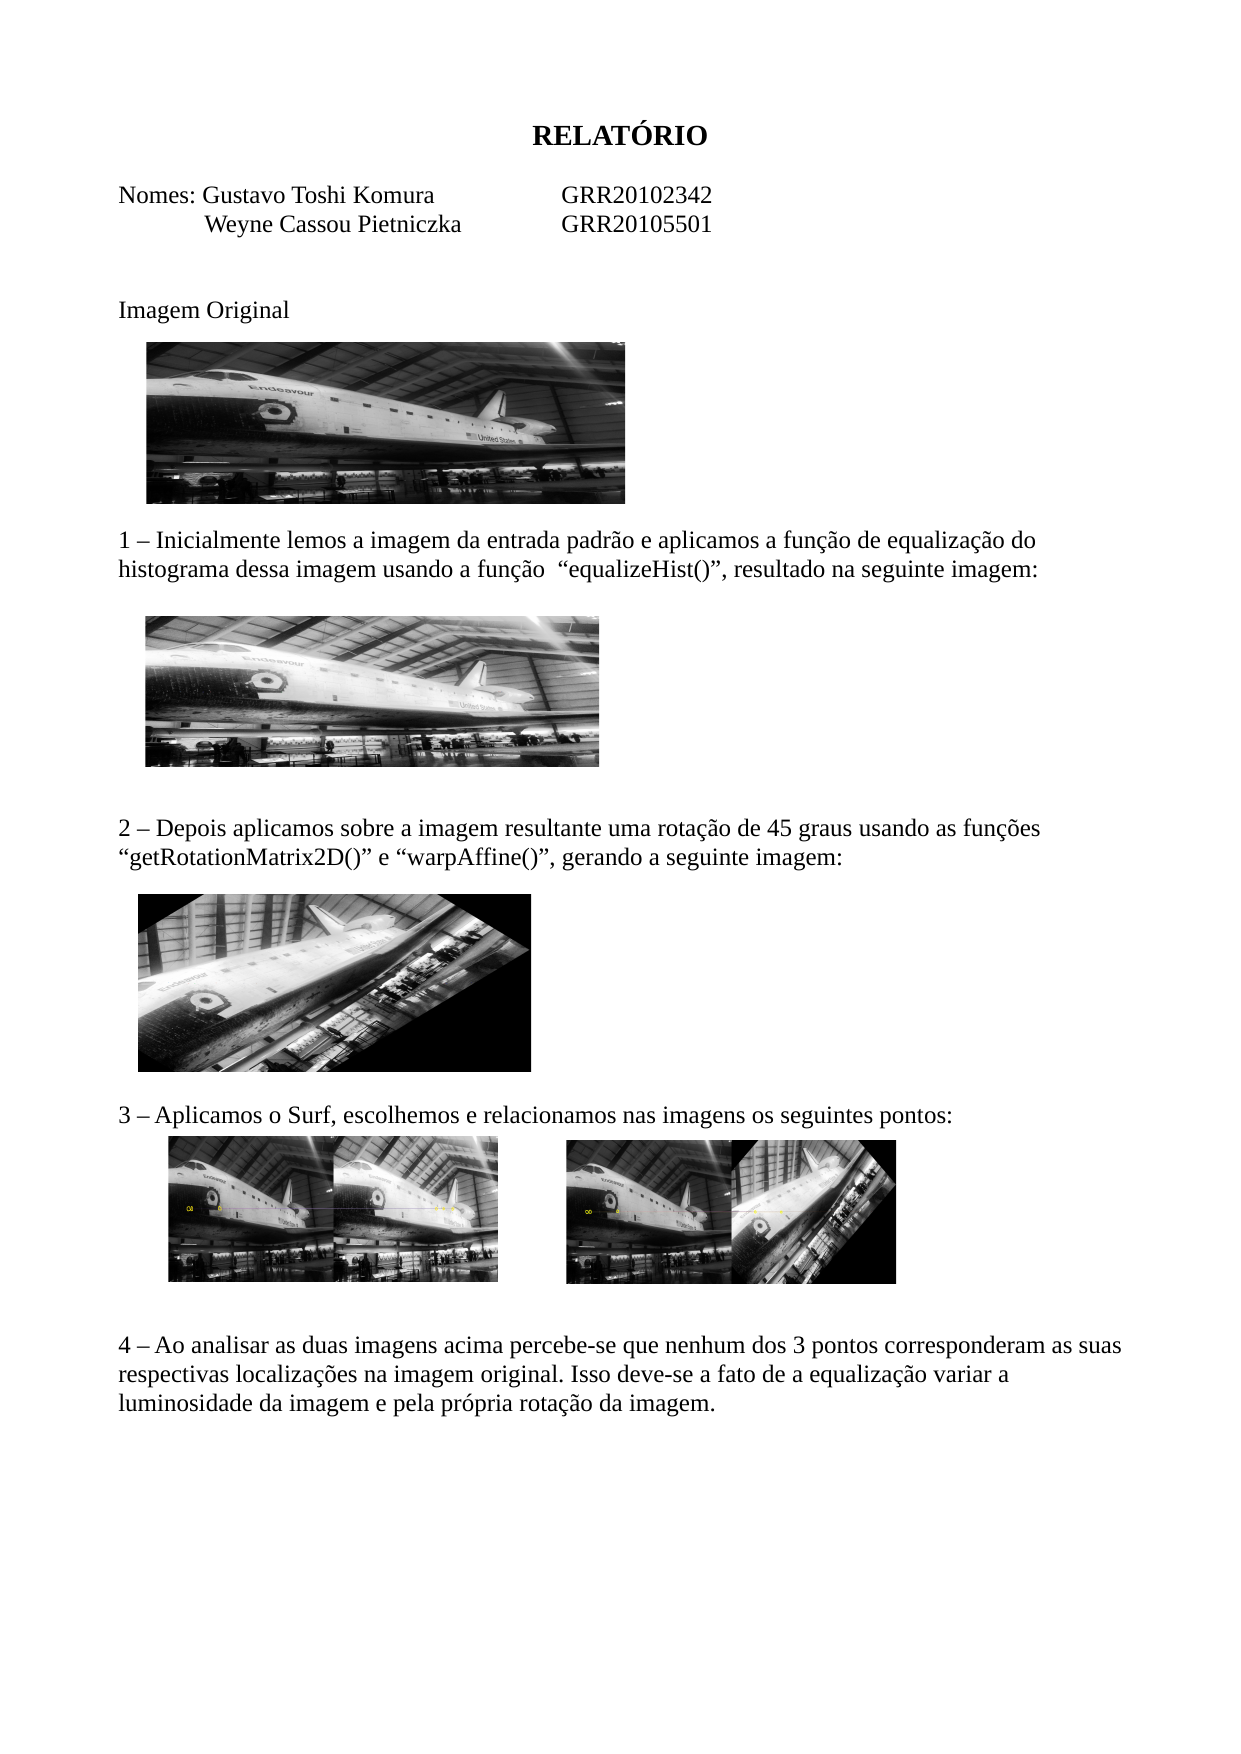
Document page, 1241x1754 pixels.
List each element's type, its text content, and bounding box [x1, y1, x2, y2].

text Weyne Cassou Pietniczka GRR20105501 [118, 209, 1122, 238]
text Nomes: Gustavo Toshi Komura GRR20102342 [118, 180, 1122, 209]
text RELATÓRIO [118, 118, 1122, 152]
text 2 – Depois aplicamos sobre a imagem resultante uma rotação de 45 graus usando as funções “getRotationMatrix2D()” e “warpAffine()”, gerando a seguinte imagem: [118, 813, 1122, 870]
picture [138, 894, 532, 1072]
text 4 – Ao analisar as duas imagens acima percebe-se que nenhum dos 3 pontos corresponderam as suas respectivas localizações na imagem original. Isso deve-se a fato de a equalização variar a luminosidade da imagem e pela própria rotação da imagem. [118, 1330, 1122, 1417]
text 1 – Inicialmente lemos a imagem da entrada padrão e aplicamos a função de equalização do histograma dessa imagem usando a função “equalizeHist()”, resultado na seguinte imagem: [118, 525, 1122, 583]
picture [146, 342, 626, 504]
picture [566, 1140, 897, 1284]
picture [168, 1136, 498, 1282]
text 3 – Aplicamos o Surf, escolhemos e relacionamos nas imagens os seguintes pontos: [118, 1100, 1122, 1129]
picture [145, 616, 600, 767]
text Imagem Original [118, 295, 1122, 324]
